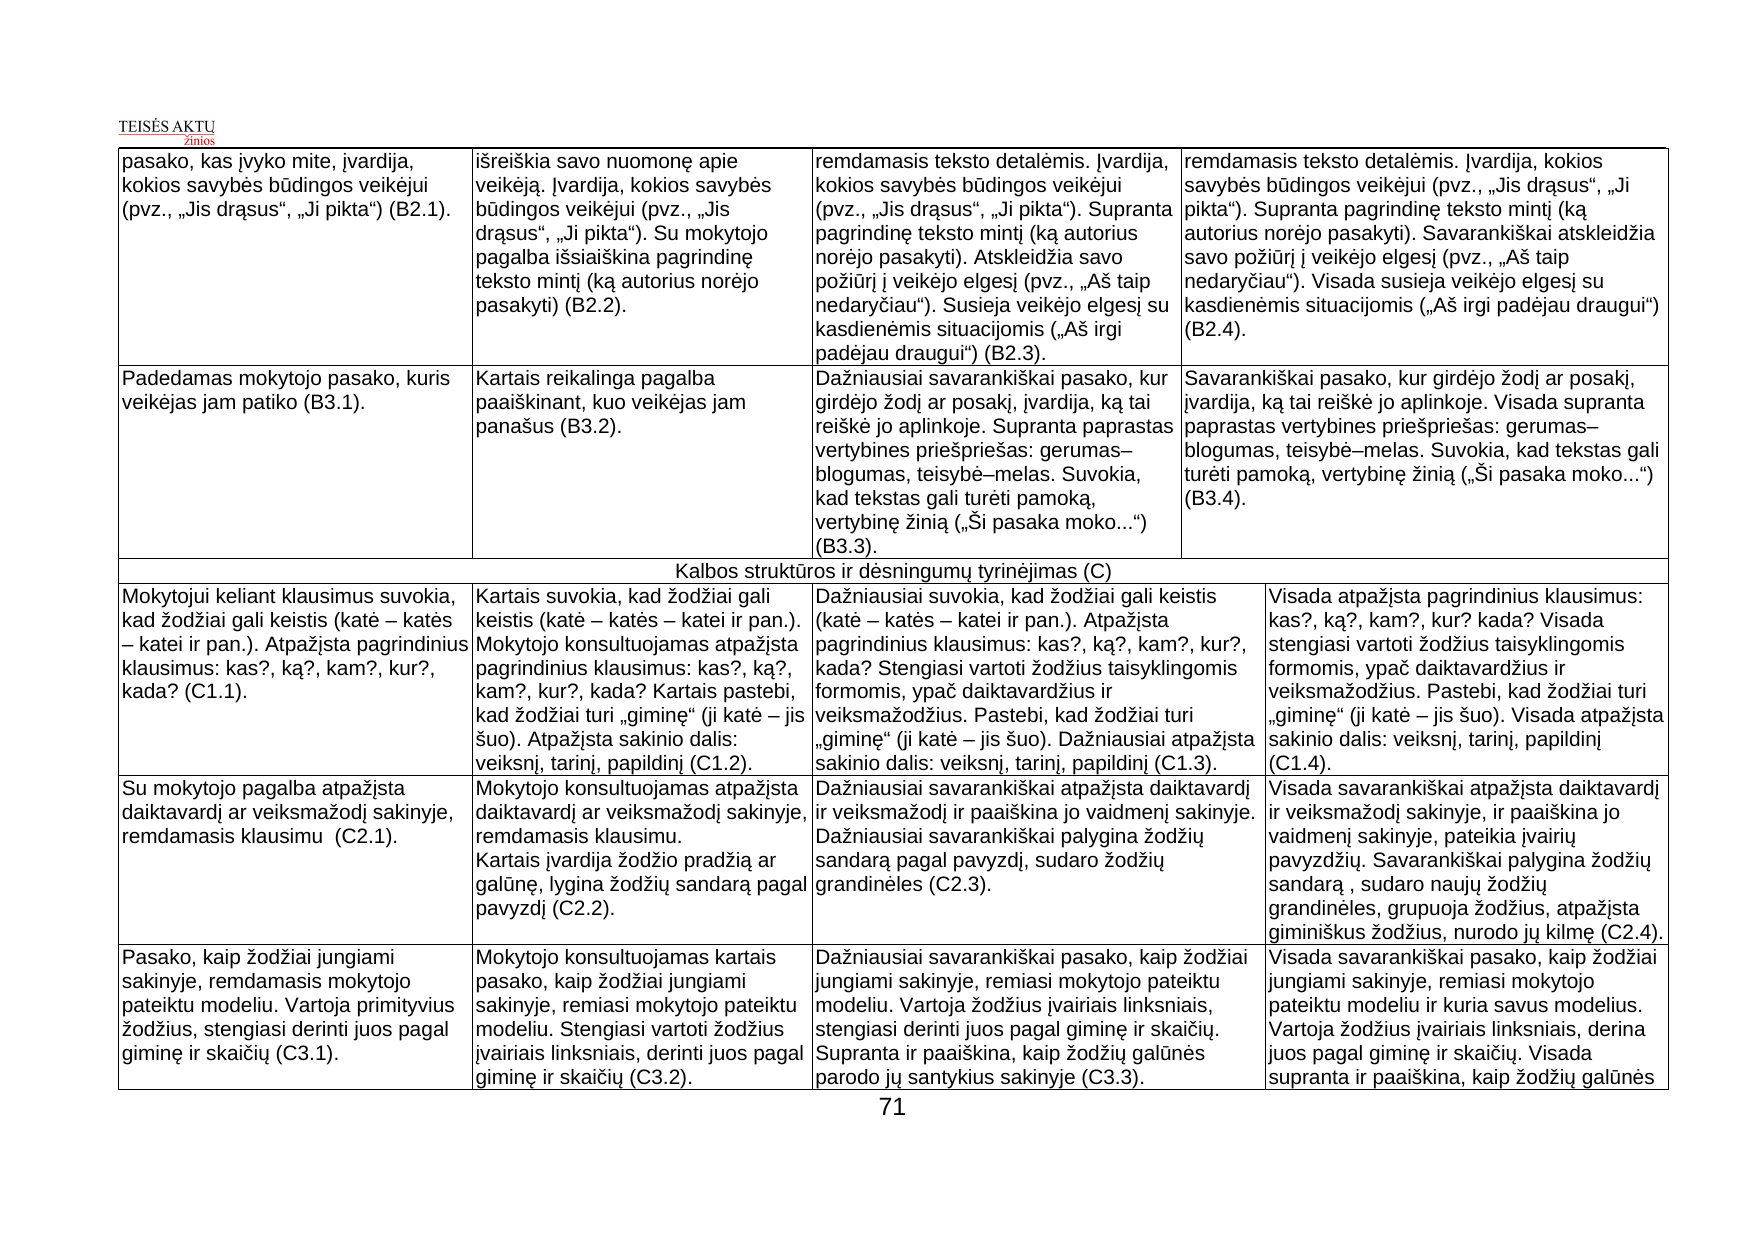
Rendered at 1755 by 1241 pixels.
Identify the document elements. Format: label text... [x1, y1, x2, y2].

table_cell Dažniausiai savarankiškai atpažįsta daiktavardį ir veiksmažodį ir paaiškina jo vaidmenį sakinyje. Dažniausiai savarankiškai palygina žodžių sandarą pagal pavyzdį, sudaro žodžių grandinėles (C2.3). [813, 776, 1265, 944]
table_cell Mokytojui keliant klausimus suvokia, kad žodžiai gali keistis (katė – katės – katei ir pan.). Atpažįsta pagrindinius klausimus: kas?, ką?, kam?, kur?, kada? (C1.1). [119, 584, 472, 775]
table_cell Visada atpažįsta pagrindinius klausimus: kas?, ką?, kam?, kur? kada? Visada stengiasi vartoti žodžius taisyklingomis formomis, ypač daiktavardžius ir veiksmažodžius. Pastebi, kad žodžiai turi „giminę“ (ji katė – jis šuo). Visada atpažįsta sakinio dalis: veiksnį, tarinį, papildinį (C1.4). [1266, 584, 1668, 775]
table_cell Kartais reikalinga pagalba paaiškinant, kuo veikėjas jam panašus (B3.2). [473, 366, 812, 557]
table_cell Kalbos struktūros ir dėsningumų tyrinėjimas (C) [119, 559, 1668, 582]
table_cell Su mokytojo pagalba atpažįsta daiktavardį ar veiksmažodį sakinyje, remdamasis klausimu (C2.1). [119, 776, 472, 944]
table_cell pasako, kas įvyko mite, įvardija, kokios savybės būdingos veikėjui (pvz., „Jis drąsus“, „Ji pikta“) (B2.1). [119, 149, 472, 365]
table_cell Padedamas mokytojo pasako, kuris veikėjas jam patiko (B3.1). [119, 366, 472, 557]
table_cell Mokytojo konsultuojamas kartais pasako, kaip žodžiai jungiami sakinyje, remiasi mokytojo pateiktu modeliu. Stengiasi vartoti žodžius įvairiais linksniais, derinti juos pagal giminę ir skaičių (C3.2). [473, 945, 812, 1089]
table_cell Dažniausiai savarankiškai pasako, kur girdėjo žodį ar posakį, įvardija, ką tai reiškė jo aplinkoje. Supranta paprastas vertybines priešpriešas: gerumas–blogumas, teisybė–melas. Suvokia, kad tekstas gali turėti pamoką, vertybinę žinią („Ši pasaka moko...“) (B3.3). [813, 366, 1181, 557]
table_cell Pasako, kaip žodžiai jungiami sakinyje, remdamasis mokytojo pateiktu modeliu. Vartoja primityvius žodžius, stengiasi derinti juos pagal giminę ir skaičių (C3.1). [119, 945, 472, 1089]
table_cell Visada savarankiškai atpažįsta daiktavardį ir veiksmažodį sakinyje, ir paaiškina jo vaidmenį sakinyje, pateikia įvairių pavyzdžių. Savarankiškai palygina žodžių sandarą , sudaro naujų žodžių grandinėles, grupuoja žodžius, atpažįsta giminiškus žodžius, nurodo jų kilmę (C2.4). [1266, 776, 1668, 944]
table_cell Mokytojo konsultuojamas atpažįsta daiktavardį ar veiksmažodį sakinyje, remdamasis klausimu. Kartais įvardija žodžio pradžią ar galūnę, lygina žodžių sandarą pagal pavyzdį (C2.2). [473, 776, 812, 944]
table_cell Kartais suvokia, kad žodžiai gali keistis (katė – katės – katei ir pan.). Mokytojo konsultuojamas atpažįsta pagrindinius klausimus: kas?, ką?, kam?, kur?, kada? Kartais pastebi, kad žodžiai turi „giminę“ (ji katė – jis šuo). Atpažįsta sakinio dalis: veiksnį, tarinį, papildinį (C1.2). [473, 584, 812, 775]
table_cell Dažniausiai suvokia, kad žodžiai gali keistis (katė – katės – katei ir pan.). Atpažįsta pagrindinius klausimus: kas?, ką?, kam?, kur?, kada? Stengiasi vartoti žodžius taisyklingomis formomis, ypač daiktavardžius ir veiksmažodžius. Pastebi, kad žodžiai turi „giminę“ (ji katė – jis šuo). Dažniausiai atpažįsta sakinio dalis: veiksnį, tarinį, papildinį (C1.3). [813, 584, 1265, 775]
table_cell Dažniausiai savarankiškai pasako, kaip žodžiai jungiami sakinyje, remiasi mokytojo pateiktu modeliu. Vartoja žodžius įvairiais linksniais, stengiasi derinti juos pagal giminę ir skaičių. Supranta ir paaiškina, kaip žodžių galūnės parodo jų santykius sakinyje (C3.3). [813, 945, 1265, 1089]
table_cell remdamasis teksto detalėmis. Įvardija, kokios savybės būdingos veikėjui (pvz., „Jis drąsus“, „Ji pikta“). Supranta pagrindinę teksto mintį (ką autorius norėjo pasakyti). Savarankiškai atskleidžia savo požiūrį į veikėjo elgesį (pvz., „Aš taip nedaryčiau“). Visada susieja veikėjo elgesį su kasdienėmis situacijomis („Aš irgi padėjau draugui“) (B2.4). [1182, 149, 1668, 365]
table_cell Visada savarankiškai pasako, kaip žodžiai jungiami sakinyje, remiasi mokytojo pateiktu modeliu ir kuria savus modelius. Vartoja žodžius įvairiais linksniais, derina juos pagal giminę ir skaičių. Visada supranta ir paaiškina, kaip žodžių galūnės [1266, 945, 1668, 1089]
table_cell išreiškia savo nuomonę apie veikėją. Įvardija, kokios savybės būdingos veikėjui (pvz., „Jis drąsus“, „Ji pikta“). Su mokytojo pagalba išsiaiškina pagrindinę teksto mintį (ką autorius norėjo pasakyti) (B2.2). [473, 149, 812, 365]
table_cell Savarankiškai pasako, kur girdėjo žodį ar posakį, įvardija, ką tai reiškė jo aplinkoje. Visada supranta paprastas vertybines priešpriešas: gerumas–blogumas, teisybė–melas. Suvokia, kad tekstas gali turėti pamoką, vertybinę žinią („Ši pasaka moko...“) (B3.4). [1182, 366, 1668, 557]
table_cell remdamasis teksto detalėmis. Įvardija, kokios savybės būdingos veikėjui (pvz., „Jis drąsus“, „Ji pikta“). Supranta pagrindinę teksto mintį (ką autorius norėjo pasakyti). Atskleidžia savo požiūrį į veikėjo elgesį (pvz., „Aš taip nedaryčiau“). Susieja veikėjo elgesį su kasdienėmis situacijomis („Aš irgi padėjau draugui“) (B2.3). [813, 149, 1181, 365]
